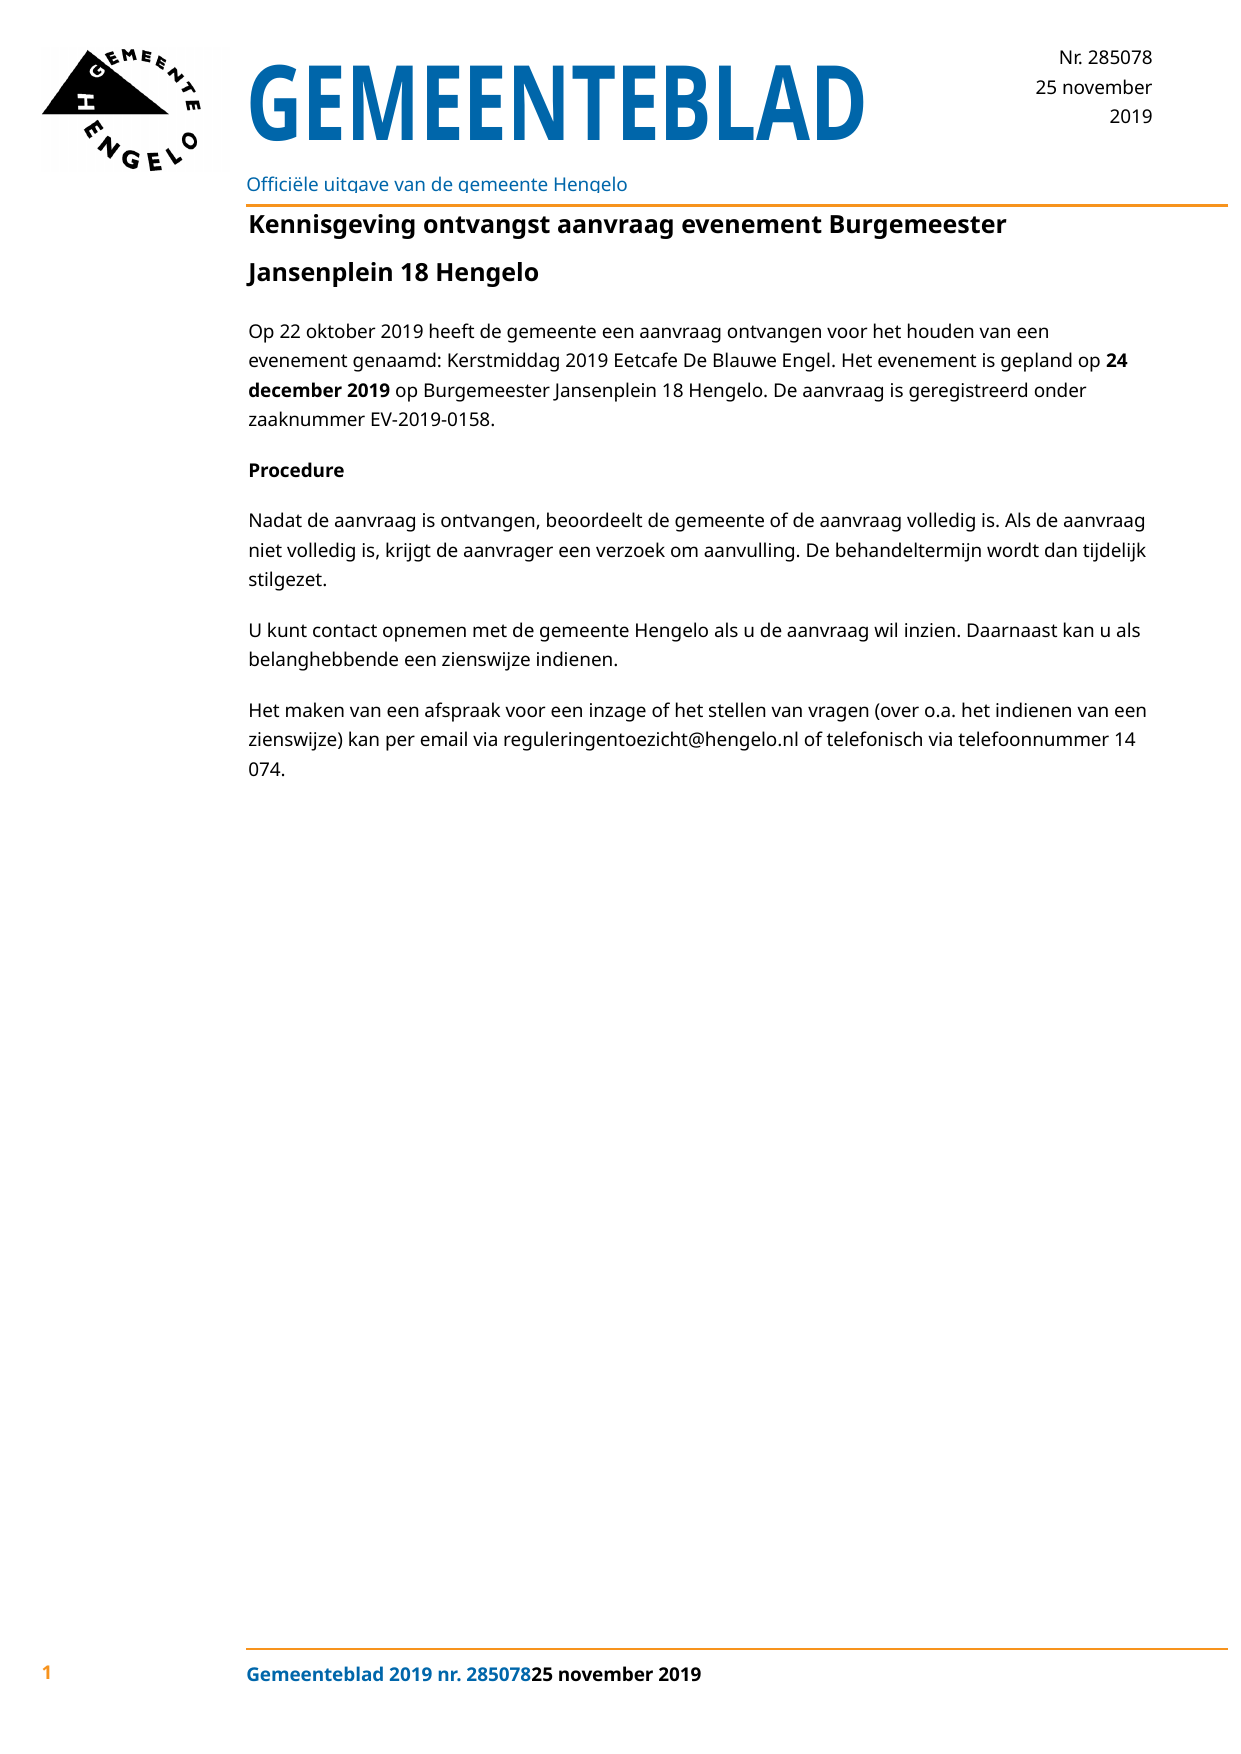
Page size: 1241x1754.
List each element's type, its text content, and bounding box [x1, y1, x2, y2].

text Procedure [248, 457, 1152, 483]
text Nadat de aanvraag is ontvangen, beoordeelt de gemeente of de aanvraag volledig is. Als de aanvraag niet volledig is, krijgt de aanvrager een verzoek om aanvulling. De behandeltermijn wordt dan tijdelijk stilgezet. [248, 507, 1152, 592]
text Kennisgeving ontvangst aanvraag evenement Burgemeester Jansenplein 18 Hengelo [248, 207, 1152, 288]
text Het maken van een afspraak voor een inzage of het stellen van vragen (over o.a. het indienen van een zienswijze) kan per email via reguleringentoezicht@hengelo.nl of telefonisch via telefoonnummer 14 074. [248, 697, 1152, 782]
text U kunt contact opnemen met de gemeente Hengelo als u de aanvraag wil inzien. Daarnaast kan u als belanghebbende een zienswijze indienen. [248, 617, 1152, 672]
text Op 22 oktober 2019 heeft de gemeente een aanvraag ontvangen voor het houden van een evenement genaamd: Kerstmiddag 2019 Eetcafe De Blauwe Engel. Het evenement is gepland op 24 december 2019 op Burgemeester Jansenplein 18 Hengelo. De aanvraag is geregistreerd onder zaaknummer EV-2019-0158. [248, 318, 1152, 432]
picture [41, 47, 231, 172]
